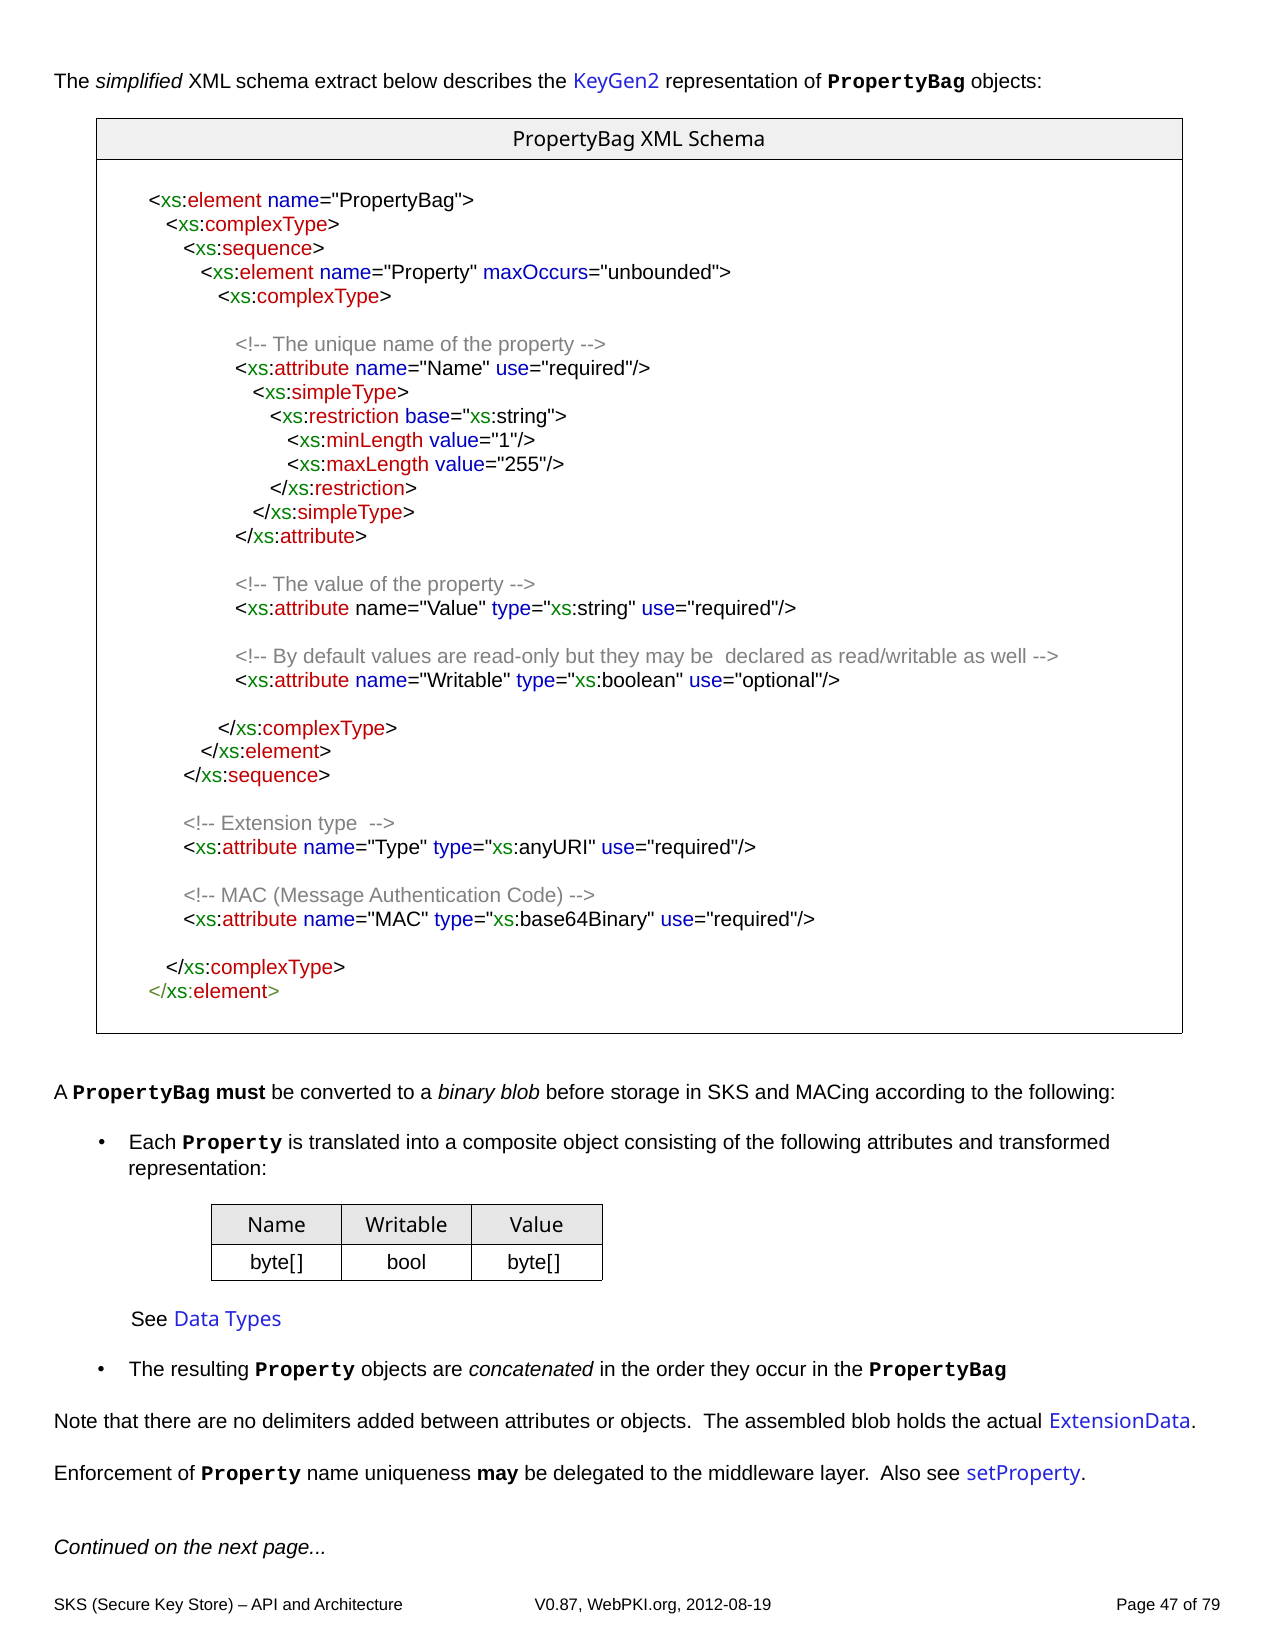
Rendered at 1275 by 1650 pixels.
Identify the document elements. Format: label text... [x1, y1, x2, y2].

table_header PropertyBag XML Schema [97, 119, 1182, 159]
list See Data Types [101, 1280, 1221, 1356]
text Enforcement of Property name uniqueness may be delegated to the middleware layer. Also see setProperty. [54, 1458, 1221, 1487]
table_cell byte⁮[ ] [472, 1245, 602, 1280]
table_cell <xs:element name="PropertyBag"> <xs:complexType> <xs:sequence> <xs:element name="Property" maxOccurs="unbounded"> <xs:complexType> <!-- The unique name of the property --> <xs:attribute name="Name" use="required"/> <xs:simpleType> <xs:restriction base="xs:string"> <xs:minLength value="1"/> <xs:maxLength value="255"/> </xs:restriction> </xs:simpleType> </xs:attribute> <!-- The value of the property --> <xs:attribute name="Value" type="xs:string" use="required"/> <!-- By default values are read-only but they may be declared as read/writable as well --> <xs:attribute name="Writable" type="xs:boolean" use="optional"/> </xs:complexType> </xs:element> </xs:sequence> <!-- Extension type --> <xs:attribute name="Type" type="xs:anyURI" use="required"/> <!-- MAC (Message Authentication Code) --> <xs:attribute name="MAC" type="xs:base64Binary" use="required"/> </xs:complexType> </xs:element> [97, 160, 1182, 1032]
table_cell bool [342, 1245, 471, 1280]
list Each Property is translated into a composite object consisting of the following attributes and transformed representation: [98, 1130, 1221, 1180]
table_cell byte⁮[ ] [212, 1245, 341, 1280]
list The resulting Property objects are concatenated in the order they occur in the PropertyBag [97, 1356, 1221, 1382]
text Continued on the next page... [54, 1534, 1221, 1558]
text A PropertyBag must be converted to a binary blob before storage in SKS and MACing according to the following: [54, 1080, 1221, 1130]
table_header Writable [342, 1205, 471, 1244]
text Note that there are no delimiters added between attributes or objects. The assembled blob holds the actual ExtensionData. [54, 1406, 1221, 1434]
table_header Value [472, 1205, 602, 1244]
table_header Name [212, 1205, 341, 1244]
text The simplified XML schema extract below describes the KeyGen2 representation of PropertyBag objects: [54, 66, 1221, 94]
